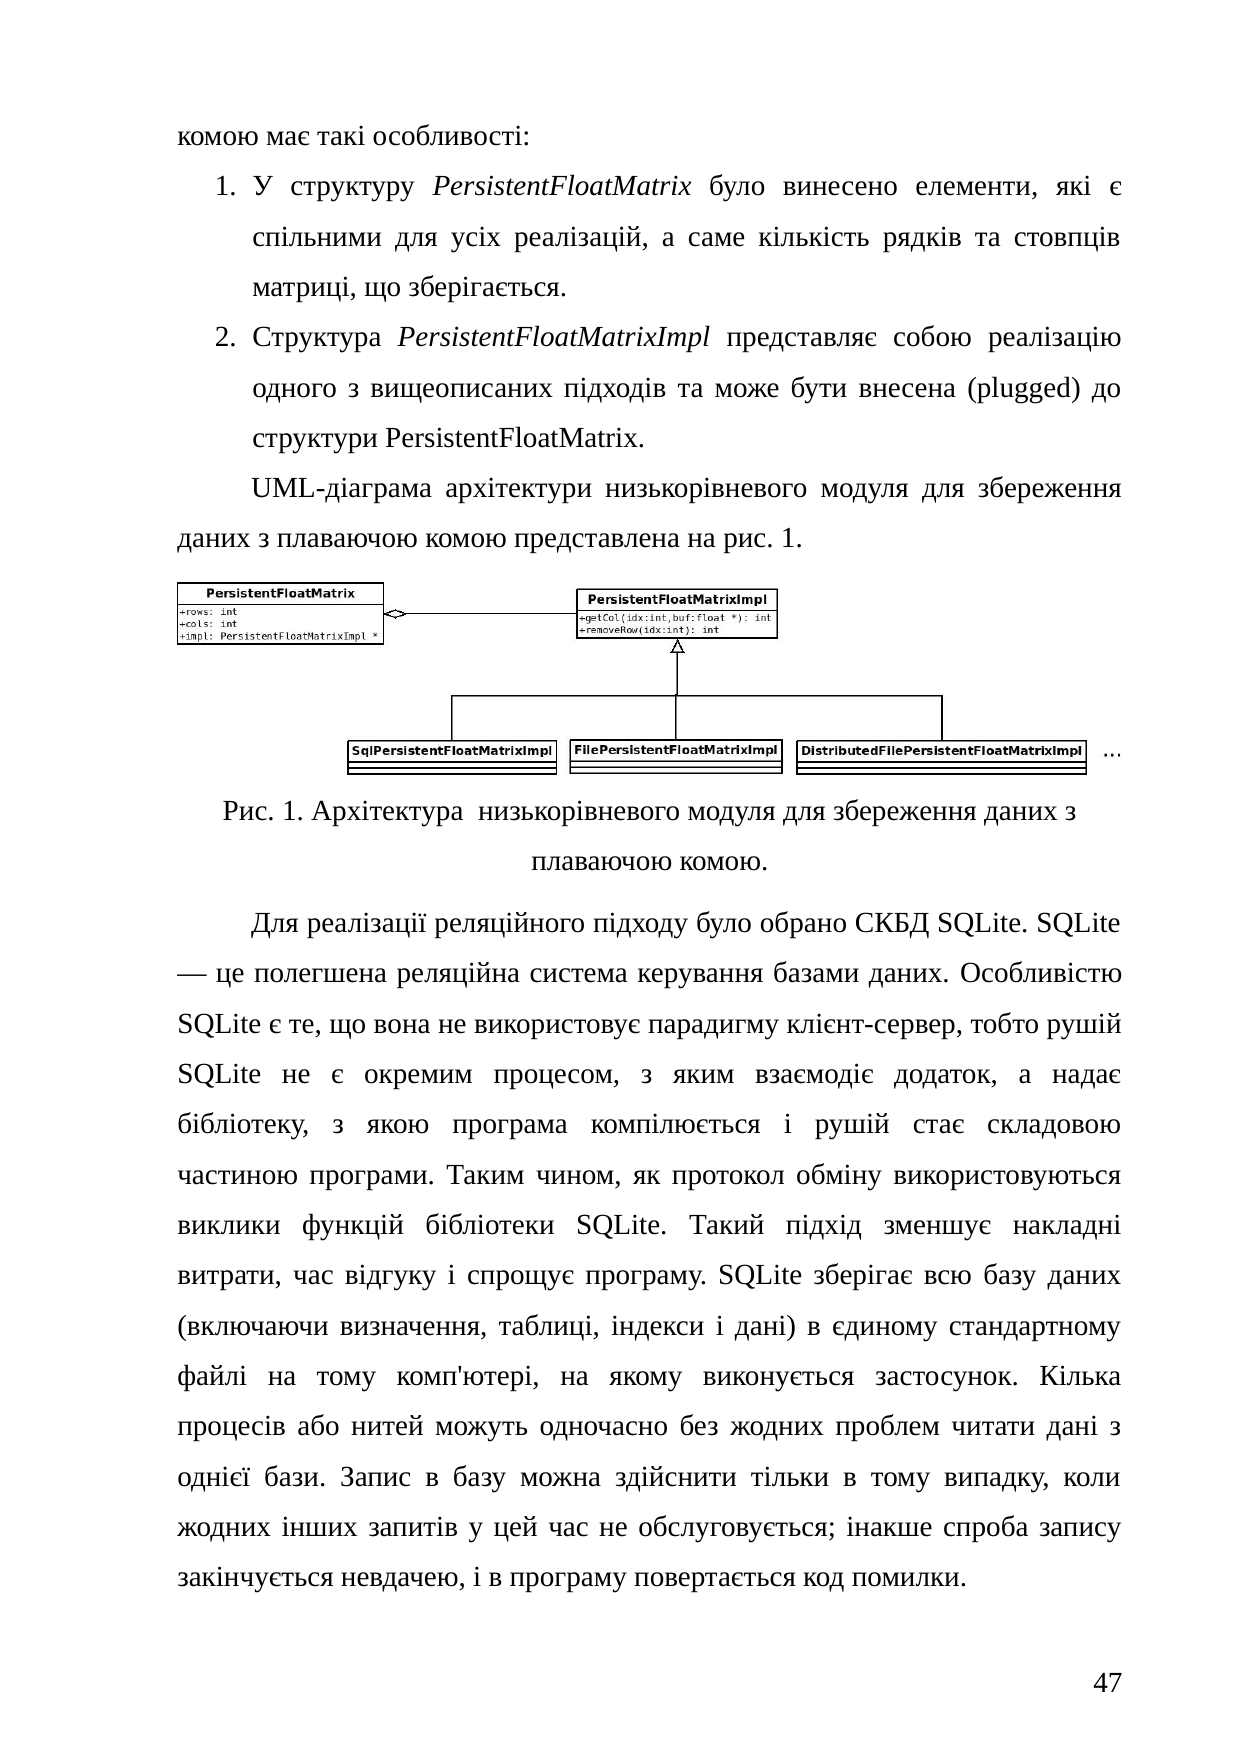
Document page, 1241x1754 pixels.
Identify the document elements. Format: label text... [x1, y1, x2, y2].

text UML-діаграма архітектури низькорівневого модуля для збереження даних з плаваючою комою представлена на рис. 1. [177, 470, 1122, 554]
picture [177, 582, 1123, 776]
text комою має такі особливості: [177, 118, 1122, 152]
text Для реалізації реляційного підходу було обрано СКБД SQLite. SQLite — це полегшена реляційна система керування базами даних. Особливістю SQLite є те, що вона не використовує парадигму клієнт-сервер, тобто рушій SQLite не є окремим процесом, з яким взаємодіє додаток, а надає бібліотеку, з якою програма компілюється і рушій стає складовою частиною програми. Таким чином, як протокол обміну використовуються виклики функцій бібліотеки SQLite. Такий підхід зменшує накладні витрати, час відгуку і спрощує програму. SQLite зберігає всю базу даних (включаючи визначення, таблиці, індекси і дані) в єдиному стандартному файлі на тому комп'ютері, на якому виконується застосунок. Кілька процесів або нитей можуть одночасно без жодних проблем читати дані з однієї бази. Запис в базу можна здійснити тільки в тому випадку, коли жодних інших запитів у цей час не обслуговується; інакше спроба запису закінчується невдачею, і в програму повертається код помилки. [177, 905, 1122, 1593]
list Структура PersistentFloatMatrixImpl представляє собою реалізацію одного з вищеописаних підходів та може бути внесена (plugged) до структури PersistentFloatMatrix. [214, 319, 1122, 453]
text Рис. 1. Архітектура низькорівневого модуля для збереження даних з плаваючою комою. [177, 793, 1122, 877]
list У структуру PersistentFloatMatrix було винесено елементи, які є спільними для усіх реалізацій, а саме кількість рядків та стовпців матриці, що зберігається. [214, 168, 1122, 303]
